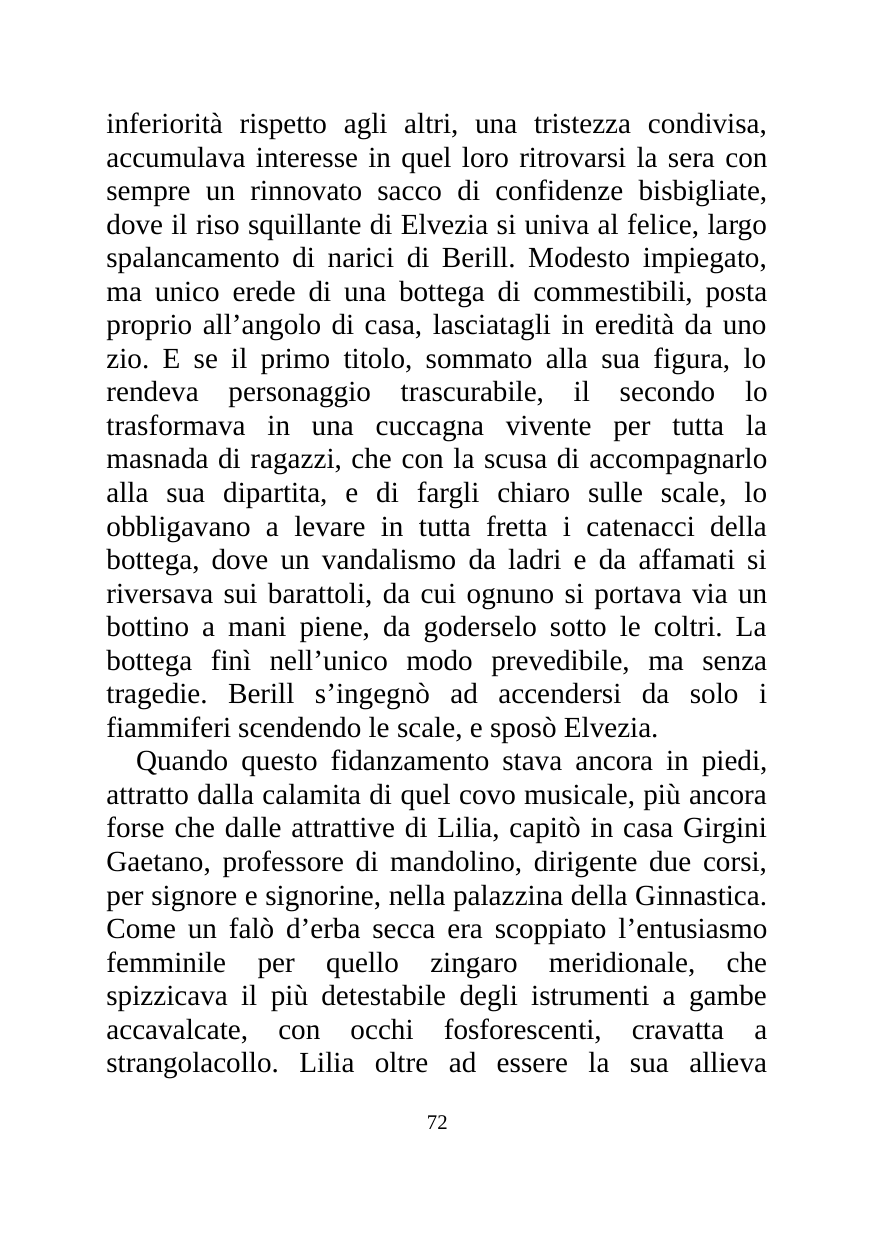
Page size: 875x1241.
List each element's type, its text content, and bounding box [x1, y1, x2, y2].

text Quando questo fidanzamento stava ancora in piedi, attratto dalla calamita di quel covo musicale, più ancora forse che dalle attrattive di Lilia, capitò in casa Girgini Gaetano, professore di mandolino, dirigente due corsi, per signore e signorine, nella palazzina della Ginnastica. Come un falò d’erba secca era scoppiato l’entusiasmo femminile per quello zingaro meridionale, che spizzicava il più detestabile degli istrumenti a gambe accavalcate, con occhi fosforescenti, cravatta a strangolacollo. Lilia oltre ad essere la sua allieva [106, 743, 768, 1079]
text inferiorità rispetto agli altri, una tristezza condivisa, accumulava interesse in quel loro ritrovarsi la sera con sempre un rinnovato sacco di confidenze bisbigliate, dove il riso squillante di Elvezia si univa al felice, largo spalancamento di narici di Berill. Modesto impiegato, ma unico erede di una bottega di commestibili, posta proprio all’angolo di casa, lasciatagli in eredità da uno zio. E se il primo titolo, sommato alla sua figura, lo rendeva personaggio trascurabile, il secondo lo trasformava in una cuccagna vivente per tutta la masnada di ragazzi, che con la scusa di accompagnarlo alla sua dipartita, e di fargli chiaro sulle scale, lo obbligavano a levare in tutta fretta i catenacci della bottega, dove un vandalismo da ladri e da affamati si riversava sui barattoli, da cui ognuno si portava via un bottino a mani piene, da goderselo sotto le coltri. La bottega finì nell’unico modo prevedibile, ma senza tragedie. Berill s’ingegnò ad accendersi da solo i fiammiferi scendendo le scale, e sposò Elvezia. [106, 106, 768, 743]
